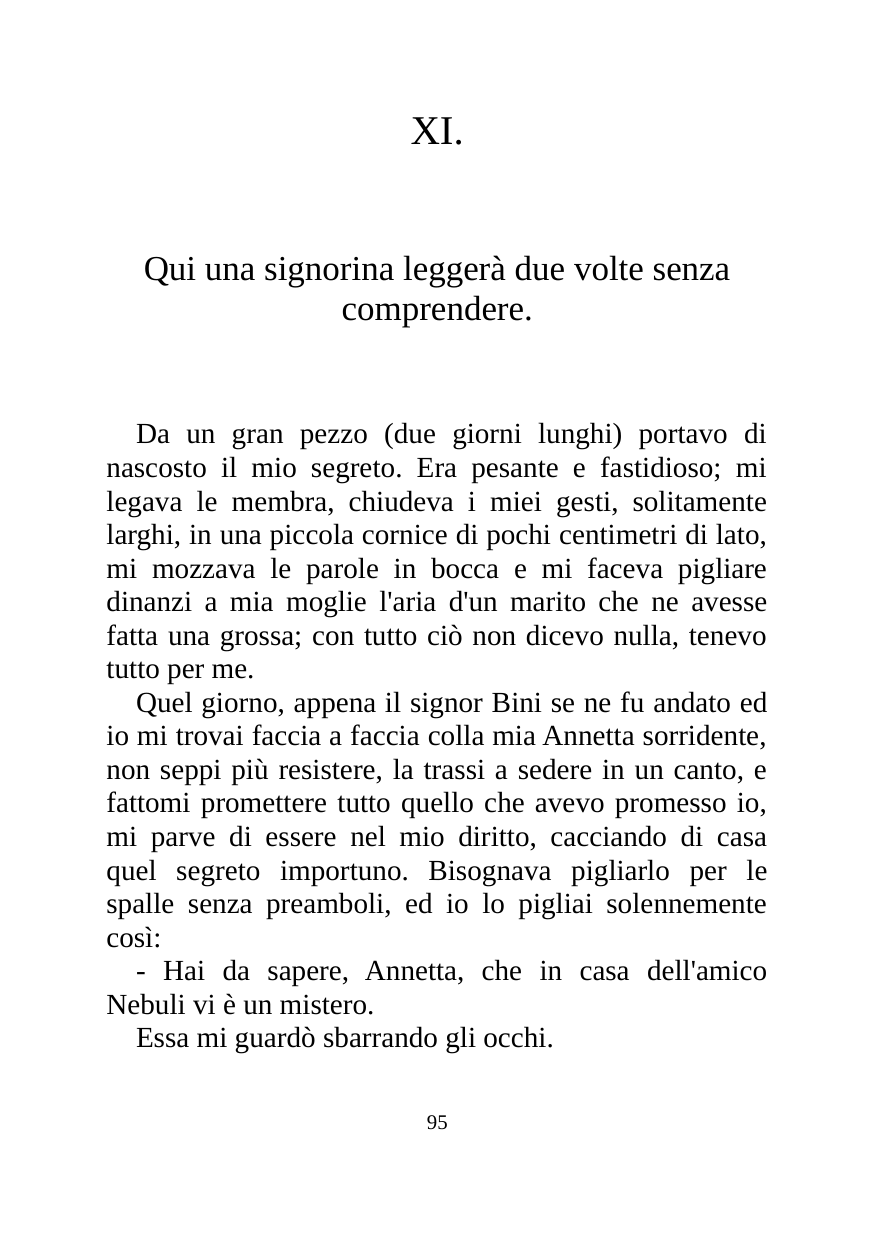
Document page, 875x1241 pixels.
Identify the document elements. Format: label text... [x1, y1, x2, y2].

text Quel giorno, appena il signor Bini se ne fu andato ed io mi trovai faccia a faccia colla mia Annetta sorridente, non seppi più resistere, la trassi a sedere in un canto, e fattomi promettere tutto quello che avevo promesso io, mi parve di essere nel mio diritto, cacciando di casa quel segreto importuno. Bisognava pigliarlo per le spalle senza preamboli, ed io lo pigliai solennemente così: [106, 685, 768, 953]
text Da un gran pezzo (due giorni lunghi) portavo di nascosto il mio segreto. Era pesante e fastidioso; mi legava le membra, chiudeva i miei gesti, solitamente larghi, in una piccola cornice di pochi centimetri di lato, mi mozzava le parole in bocca e mi faceva pigliare dinanzi a mia moglie l'aria d'un marito che ne avesse fatta una grossa; con tutto ciò non dicevo nulla, tenevo tutto per me. [106, 417, 768, 685]
subtitle XI. [106, 106, 768, 153]
text Essa mi guardò sbarrando gli occhi. [106, 1020, 768, 1054]
text - Hai da sapere, Annetta, che in casa dell'amico Nebuli vi è un mistero. [106, 953, 768, 1020]
subtitle Qui una signorina leggerà due volte senza comprendere. [106, 248, 768, 328]
